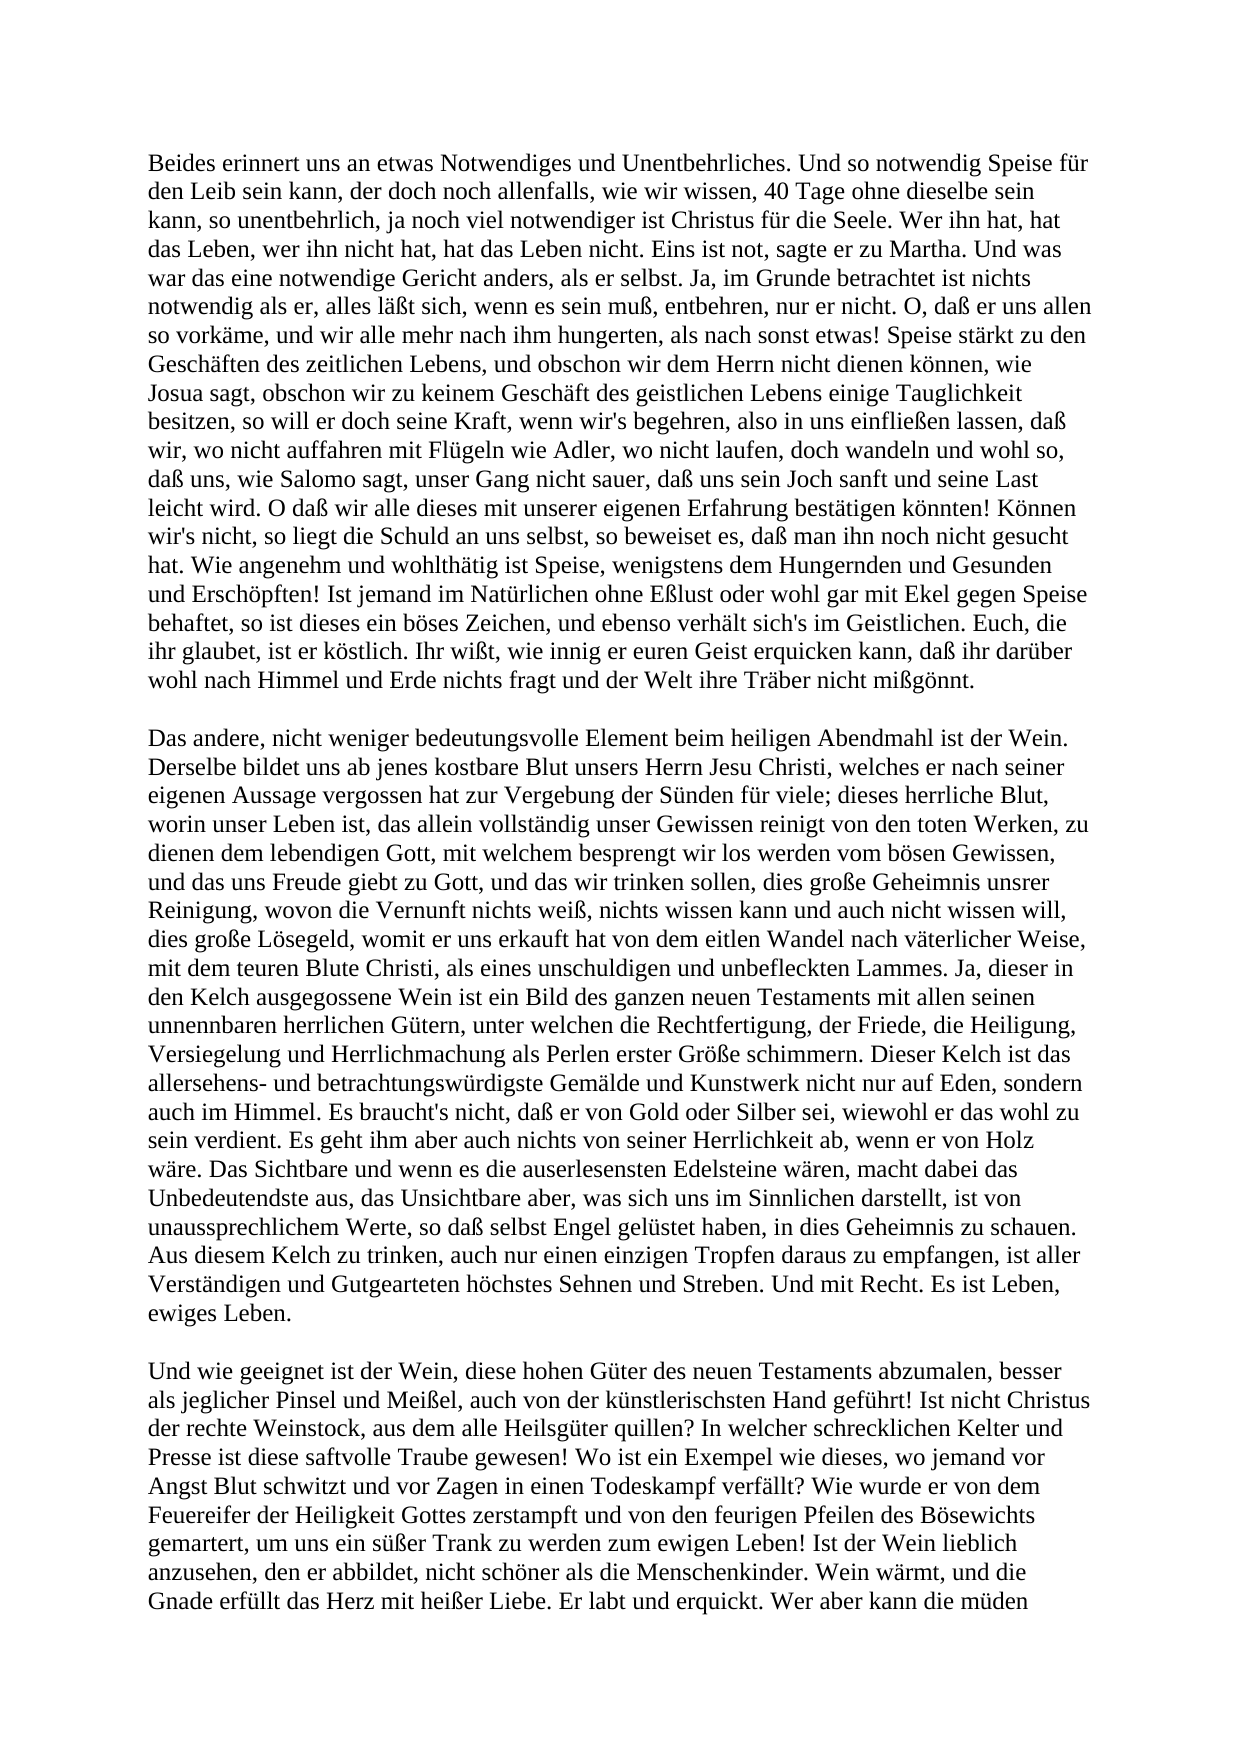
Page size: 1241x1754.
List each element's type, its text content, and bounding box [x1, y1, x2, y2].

text Beides erinnert uns an etwas Notwendiges und Unentbehrliches. Und so notwendig Speise für den Leib sein kann, der doch noch allenfalls, wie wir wissen, 40 Tage ohne dieselbe sein kann, so unentbehrlich, ja noch viel notwendiger ist Christus für die Seele. Wer ihn hat, hat das Leben, wer ihn nicht hat, hat das Leben nicht. Eins ist not, sagte er zu Martha. Und was war das eine notwendige Gericht anders, als er selbst. Ja, im Grunde betrachtet ist nichts notwendig als er, alles läßt sich, wenn es sein muß, entbehren, nur er nicht. O, daß er uns allen so vorkäme, und wir alle mehr nach ihm hungerten, als nach sonst etwas! Speise stärkt zu den Geschäften des zeitlichen Lebens, und obschon wir dem Herrn nicht dienen können, wie Josua sagt, obschon wir zu keinem Geschäft des geistlichen Lebens einige Tauglichkeit besitzen, so will er doch seine Kraft, wenn wir's begehren, also in uns einfließen lassen, daß wir, wo nicht auffahren mit Flügeln wie Adler, wo nicht laufen, doch wandeln und wohl so, daß uns, wie Salomo sagt, unser Gang nicht sauer, daß uns sein Joch sanft und seine Last leicht wird. O daß wir alle dieses mit unserer eigenen Erfahrung bestätigen könnten! Können wir's nicht, so liegt die Schuld an uns selbst, so beweiset es, daß man ihn noch nicht gesucht hat. Wie angenehm und wohlthätig ist Speise, wenigstens dem Hungernden und Gesunden und Erschöpften! Ist jemand im Natürlichen ohne Eßlust oder wohl gar mit Ekel gegen Speise behaftet, so ist dieses ein böses Zeichen, und ebenso verhält sich's im Geistlichen. Euch, die ihr glaubet, ist er köstlich. Ihr wißt, wie innig er euren Geist erquicken kann, daß ihr darüber wohl nach Himmel und Erde nichts fragt und der Welt ihre Träber nicht mißgönnt. [148, 148, 1093, 694]
text Das andere, nicht weniger bedeutungsvolle Element beim heiligen Abendmahl ist der Wein. Derselbe bildet uns ab jenes kostbare Blut unsers Herrn Jesu Christi, welches er nach seiner eigenen Aussage vergossen hat zur Vergebung der Sünden für viele; dieses herrliche Blut, worin unser Leben ist, das allein vollständig unser Gewissen reinigt von den toten Werken, zu dienen dem lebendigen Gott, mit welchem besprengt wir los werden vom bösen Gewissen, und das uns Freude giebt zu Gott, und das wir trinken sollen, dies große Geheimnis unsrer Reinigung, wovon die Vernunft nichts weiß, nichts wissen kann und auch nicht wissen will, dies große Lösegeld, womit er uns erkauft hat von dem eitlen Wandel nach väterlicher Weise, mit dem teuren Blute Christi, als eines unschuldigen und unbefleckten Lammes. Ja, dieser in den Kelch ausgegossene Wein ist ein Bild des ganzen neuen Testaments mit allen seinen unnennbaren herrlichen Gütern, unter welchen die Rechtfertigung, der Friede, die Heiligung, Versiegelung und Herrlichmachung als Perlen erster Größe schimmern. Dieser Kelch ist das allersehens- und betrachtungswürdigste Gemälde und Kunstwerk nicht nur auf Eden, sondern auch im Himmel. Es braucht's nicht, daß er von Gold oder Silber sei, wiewohl er das wohl zu sein verdient. Es geht ihm aber auch nichts von seiner Herrlichkeit ab, wenn er von Holz wäre. Das Sichtbare und wenn es die auserlesensten Edelsteine wären, macht dabei das Unbedeutendste aus, das Unsichtbare aber, was sich uns im Sinnlichen darstellt, ist von unaussprechlichem Werte, so daß selbst Engel gelüstet haben, in dies Geheimnis zu schauen. Aus diesem Kelch zu trinken, auch nur einen einzigen Tropfen daraus zu empfangen, ist aller Verständigen und Gutgearteten höchstes Sehnen und Streben. Und mit Recht. Es ist Leben, ewiges Leben. [148, 723, 1093, 1327]
text Und wie geeignet ist der Wein, diese hohen Güter des neuen Testaments abzumalen, besser als jeglicher Pinsel und Meißel, auch von der künstlerischsten Hand geführt! Ist nicht Christus der rechte Weinstock, aus dem alle Heilsgüter quillen? In welcher schrecklichen Kelter und Presse ist diese saftvolle Traube gewesen! Wo ist ein Exempel wie dieses, wo jemand vor Angst Blut schwitzt und vor Zagen in einen Todeskampf verfällt? Wie wurde er von dem Feuereifer der Heiligkeit Gottes zerstampft und von den feurigen Pfeilen des Bösewichts gemartert, um uns ein süßer Trank zu werden zum ewigen Leben! Ist der Wein lieblich anzusehen, den er abbildet, nicht schöner als die Menschenkinder. Wein wärmt, und die Gnade erfüllt das Herz mit heißer Liebe. Er labt und erquickt. Wer aber kann die müden [148, 1356, 1093, 1615]
